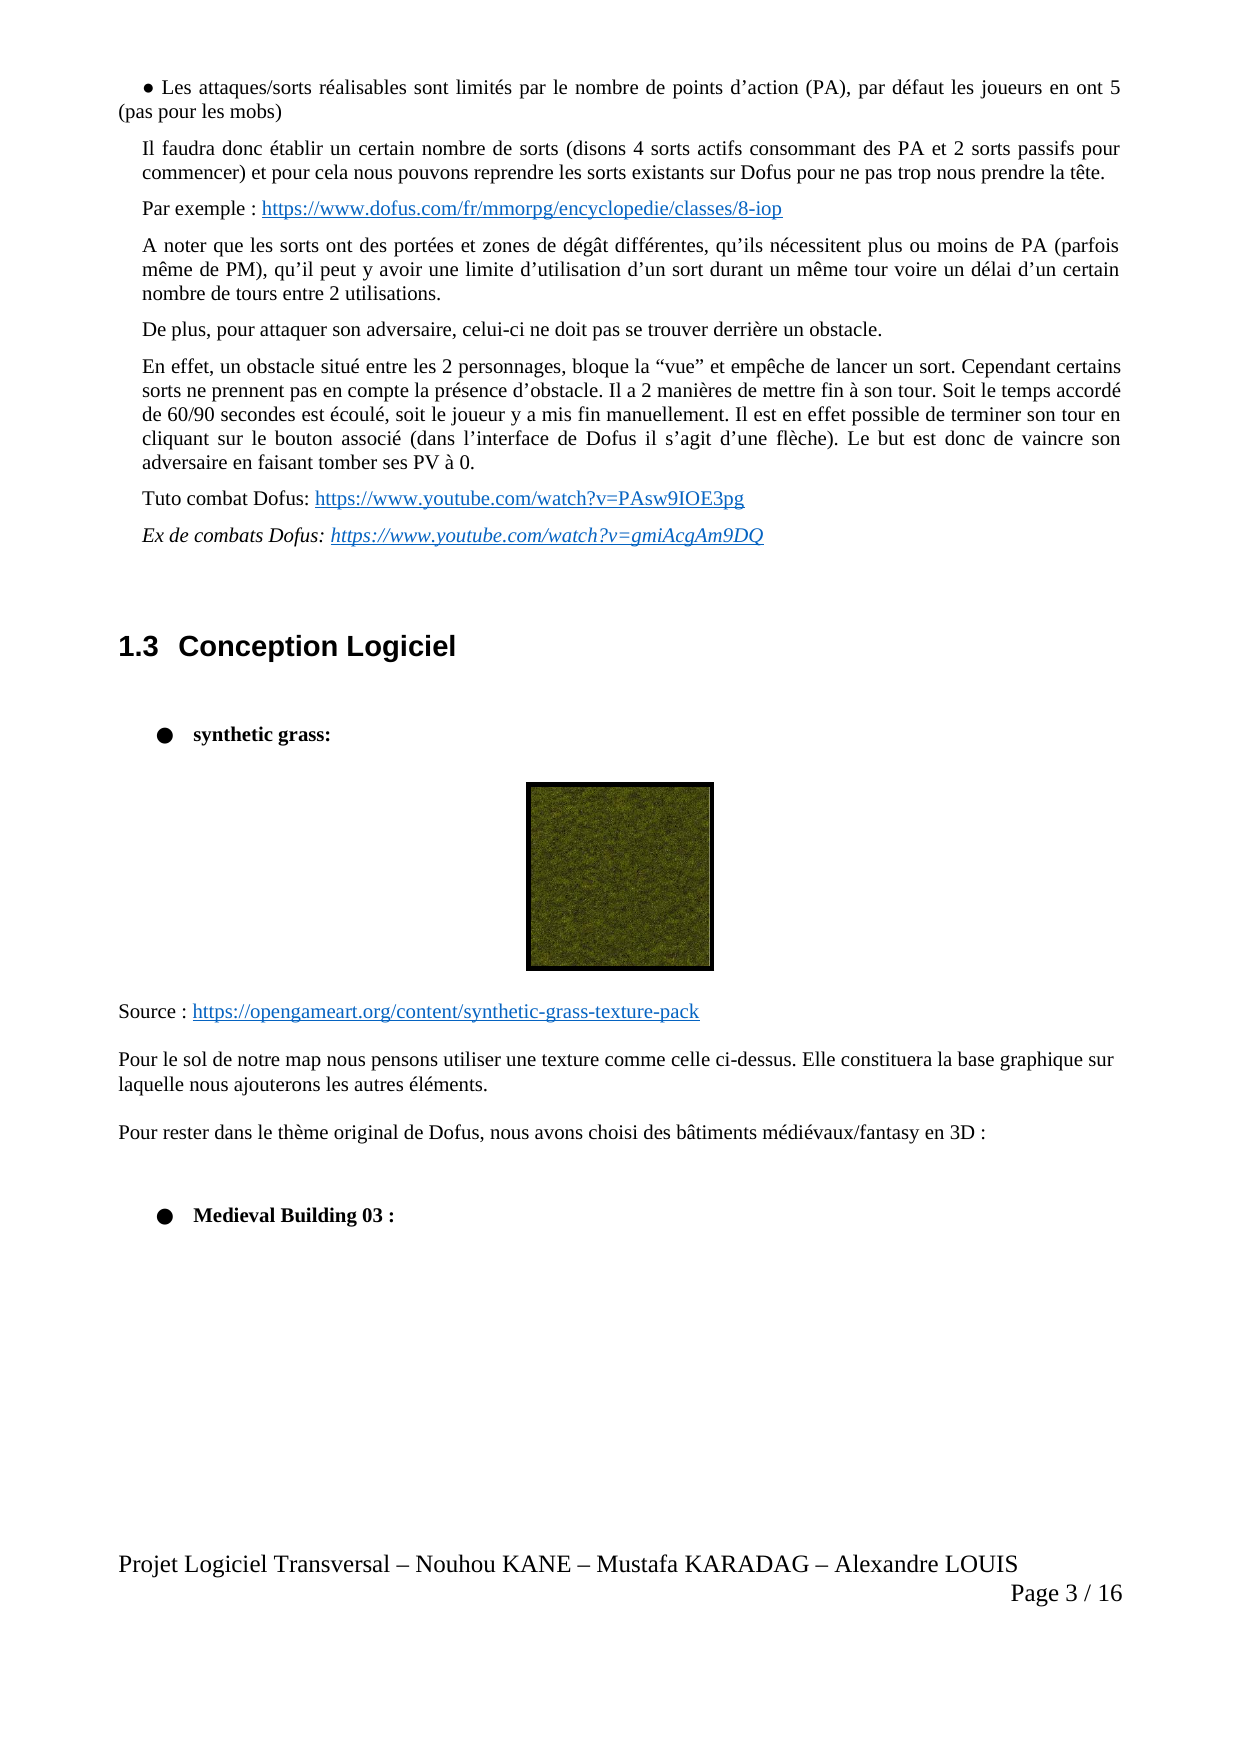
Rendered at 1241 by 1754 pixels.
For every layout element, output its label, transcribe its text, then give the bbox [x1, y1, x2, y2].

text Pour rester dans le thème original de Dofus, nous avons choisi des bâtiments médiévaux/fantasy en 3D : [118, 1119, 1122, 1144]
picture [531, 787, 710, 966]
list Medieval Building 03 : [156, 1192, 1122, 1234]
text Il faudra donc établir un certain nombre de sorts (disons 4 sorts actifs consommant des PA et 2 sorts passifs pour commencer) et pour cela nous pouvons reprendre les sorts existants sur Dofus pour ne pas trop nous prendre la tête. [142, 136, 1122, 184]
text En effet, un obstacle situé entre les 2 personnages, bloque la “vue” et empêche de lancer un sort. Cependant certains sorts ne prennent pas en compte la présence d’obstacle. Il a 2 manières de mettre fin à son tour. Soit le temps accordé de 60/90 secondes est écoulé, soit le joueur y a mis fin manuellement. Il est en effet possible de terminer son tour en cliquant sur le bouton associé (dans l’interface de Dofus il s’agit d’une flèche). Le but est donc de vaincre son adversaire en faisant tomber ses PV à 0. [142, 353, 1122, 474]
text Source : https://opengameart.org/content/synthetic-grass-texture-pack [118, 999, 1122, 1023]
text Par exemple : https://www.dofus.com/fr/mmorpg/encyclopedie/classes/8-iop [142, 196, 1122, 220]
text De plus, pour attaquer son adversaire, celui-ci ne doit pas se trouver derrière un obstacle. [142, 317, 1122, 341]
list synthetic grass: [156, 711, 1122, 753]
text A noter que les sorts ont des portées et zones de dégât différentes, qu’ils nécessitent plus ou moins de PA (parfois même de PM), qu’il peut y avoir une limite d’utilisation d’un sort durant un même tour voire un délai d’un certain nombre de tours entre 2 utilisations. [142, 232, 1122, 305]
text ● Les attaques/sorts réalisables sont limités par le nombre de points d’action (PA), par défaut les joueurs en ont 5 (pas pour les mobs) [118, 75, 1122, 123]
text Pour le sol de notre map nous pensons utiliser une texture comme celle ci-dessus. Elle constituera la base graphique sur laquelle nous ajouterons les autres éléments. [118, 1047, 1122, 1096]
text Tuto combat Dofus: https://www.youtube.com/watch?v=PAsw9IOE3pg [142, 486, 1122, 510]
text Ex de combats Dofus: https://www.youtube.com/watch?v=gmiAcgAm9DQ [142, 523, 1122, 547]
list Conception Logiciel [118, 629, 1122, 663]
